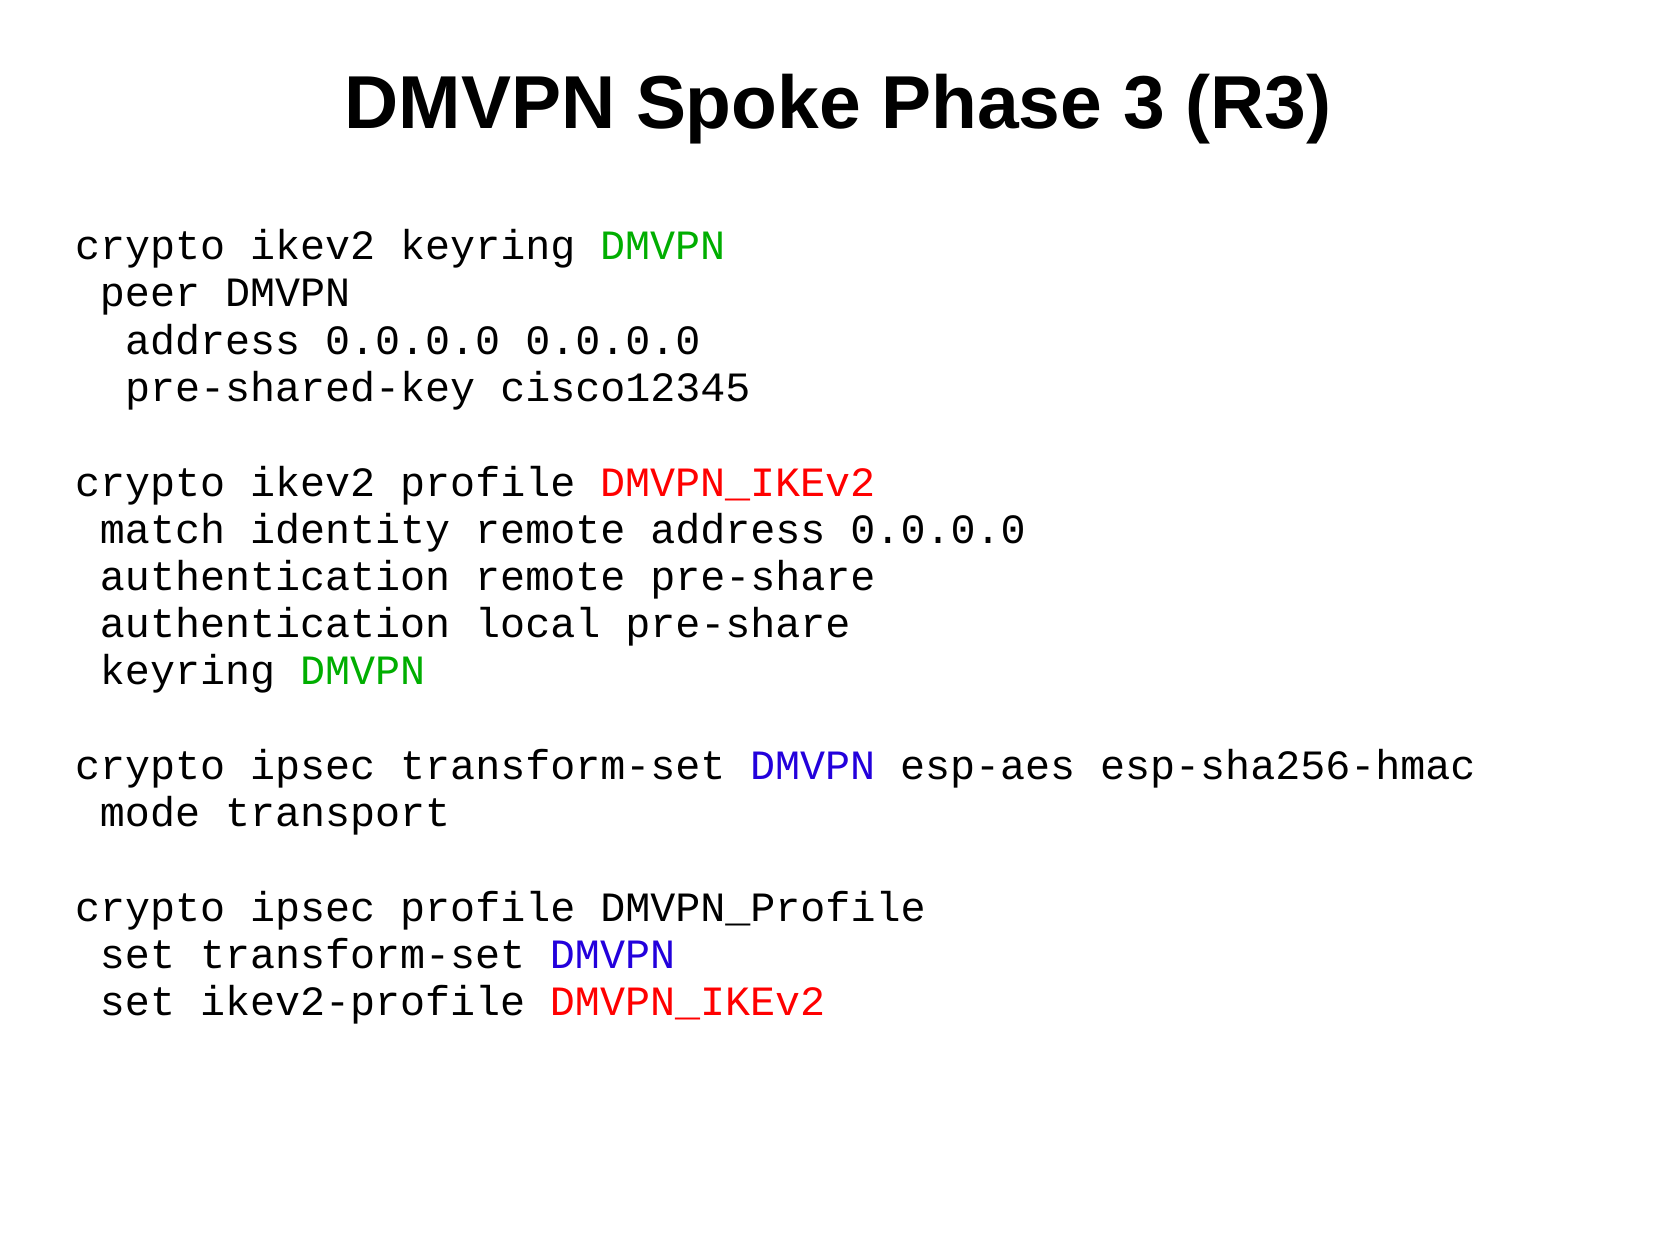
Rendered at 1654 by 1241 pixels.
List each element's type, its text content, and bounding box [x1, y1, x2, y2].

list crypto ikev2 keyring DMVPN peer DMVPN address 0.0.0.0 0.0.0.0 pre-shared-key cisco12345 crypto ikev2 profile DMVPN_IKEv2 match identity remote address 0.0.0.0 authentication remote pre-share authentication local pre-share keyring DMVPN crypto ipsec transform-set DMVPN esp-aes esp-sha256-hmac mode transport crypto ipsec profile DMVPN_Profile set transform-set DMVPN set ikev2-profile DMVPN_IKEv2 [75, 225, 1576, 1029]
text_box DMVPN Spoke Phase 3 (R3) [64, 37, 1613, 151]
